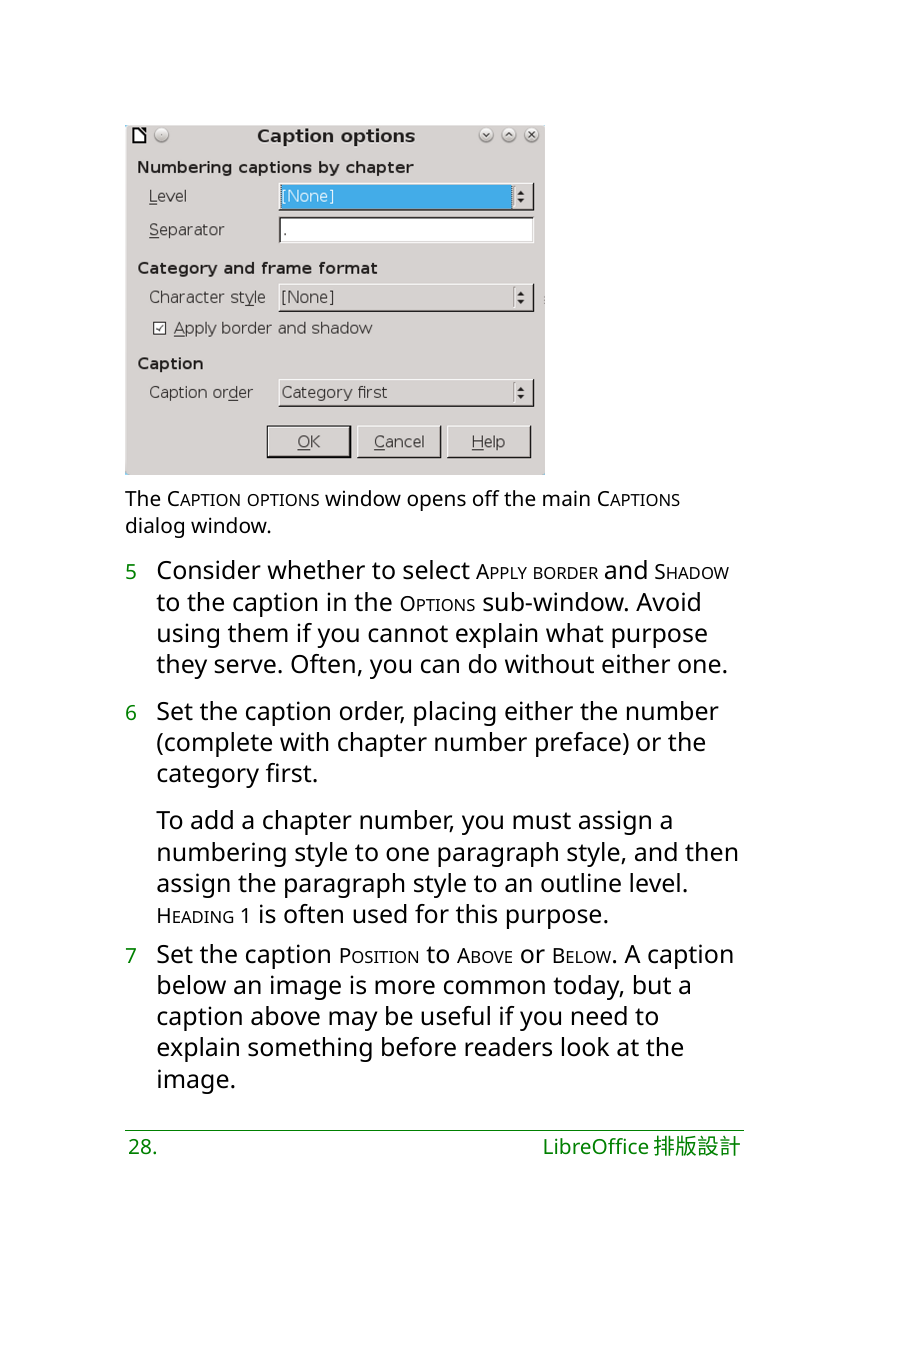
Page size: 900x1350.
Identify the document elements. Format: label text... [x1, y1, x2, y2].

text To add a chapter number, you must assign a numbering style to one paragraph style, and then assign the paragraph style to an outline level. Heading 1 is often used for this purpose. [156, 805, 744, 930]
list Consider whether to select Apply border and Shadow to the caption in the Options sub-window. Avoid using them if you cannot explain what purpose they serve. Often, you can do without either one. [125, 555, 744, 680]
table_header [125, 125, 744, 477]
list Set the caption order, placing either the number (complete with chapter number preface) or the category first. [125, 695, 744, 789]
list Set the caption Position to Above or Below. A caption below an image is more common today, but a caption above may be useful if you need to explain something before readers look at the image. [125, 938, 744, 1094]
picture [125, 125, 545, 475]
table_cell The Caption options window opens off the main Captions dialog window. [125, 477, 744, 539]
